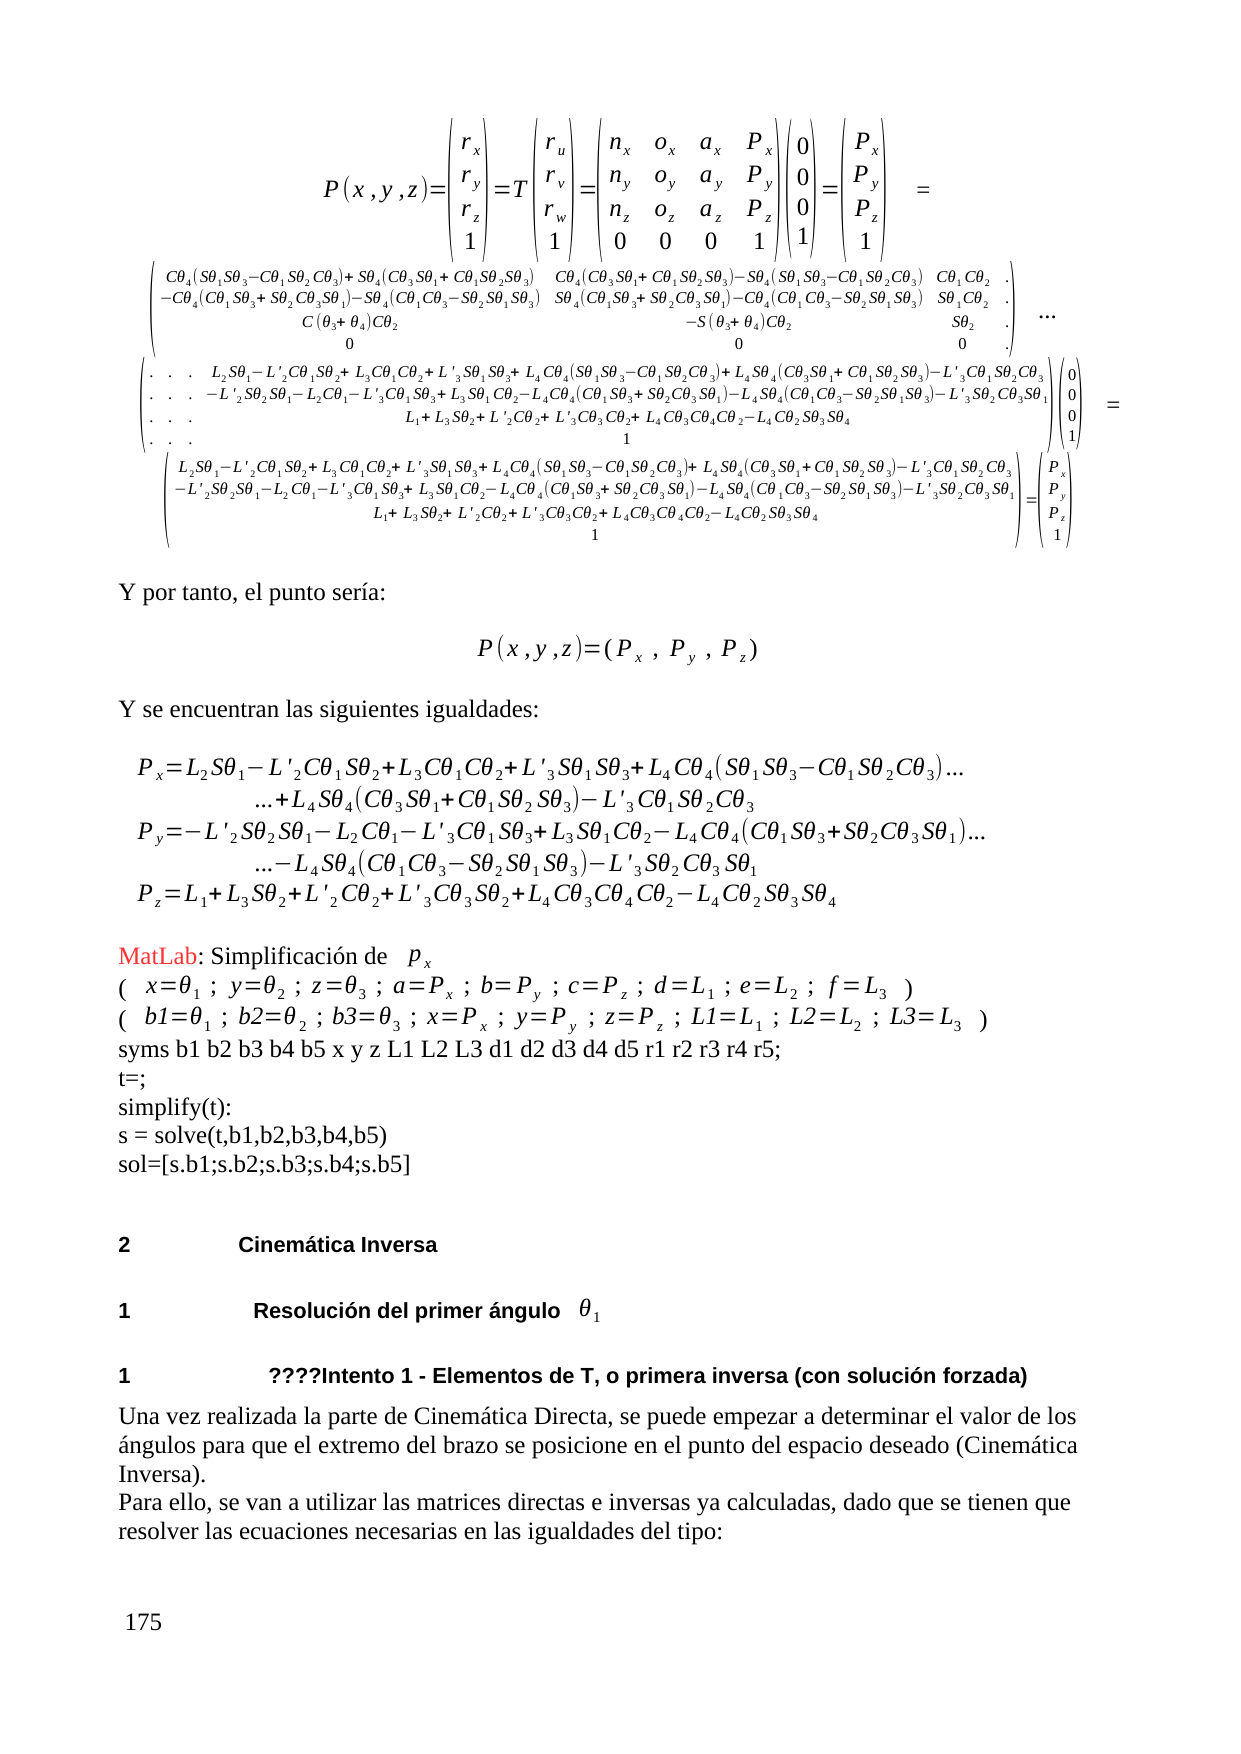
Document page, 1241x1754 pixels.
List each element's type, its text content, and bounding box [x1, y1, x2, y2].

text Una vez realizada la parte de Cinemática Directa, se puede empezar a determinar el valor de los ángulos para que el extremo del brazo se posicione en el punto del espacio deseado (Cinemática Inversa). [118, 1401, 1122, 1487]
text Para ello, se van a utilizar las matrices directas e inversas ya calculadas, dado que se tienen que resolver las ecuaciones necesarias en las igualdades del tipo: [118, 1487, 1122, 1545]
text Y se encuentran las siguientes igualdades: [118, 694, 1122, 723]
text () [118, 971, 1122, 1003]
text syms b1 b2 b3 b4 b5 x y z L1 L2 L3 d1 d2 d3 d4 d5 r1 r2 r3 r4 r5; [118, 1034, 1122, 1063]
text MatLab: Simplificación de [118, 940, 1122, 971]
subtitle Cinemática Inversa [118, 1232, 1122, 1257]
text simplify(t): [118, 1092, 1122, 1121]
text = [118, 357, 1122, 452]
subtitle ????Intento 1 - Elementos de T, o primera inversa (con solución forzada) [118, 1363, 1122, 1389]
text () [118, 1003, 1122, 1034]
text ... [118, 262, 1122, 357]
text sol=[s.b1;s.b2;s.b3;s.b4;s.b5] [118, 1149, 1122, 1178]
text s = solve(t,b1,b2,b3,b4,b5) [118, 1121, 1122, 1149]
text Y por tanto, el punto sería: [118, 577, 1122, 605]
text = [118, 118, 1122, 262]
text t=; [118, 1063, 1122, 1092]
subtitle Resolución del primer ángulo [118, 1294, 1122, 1326]
